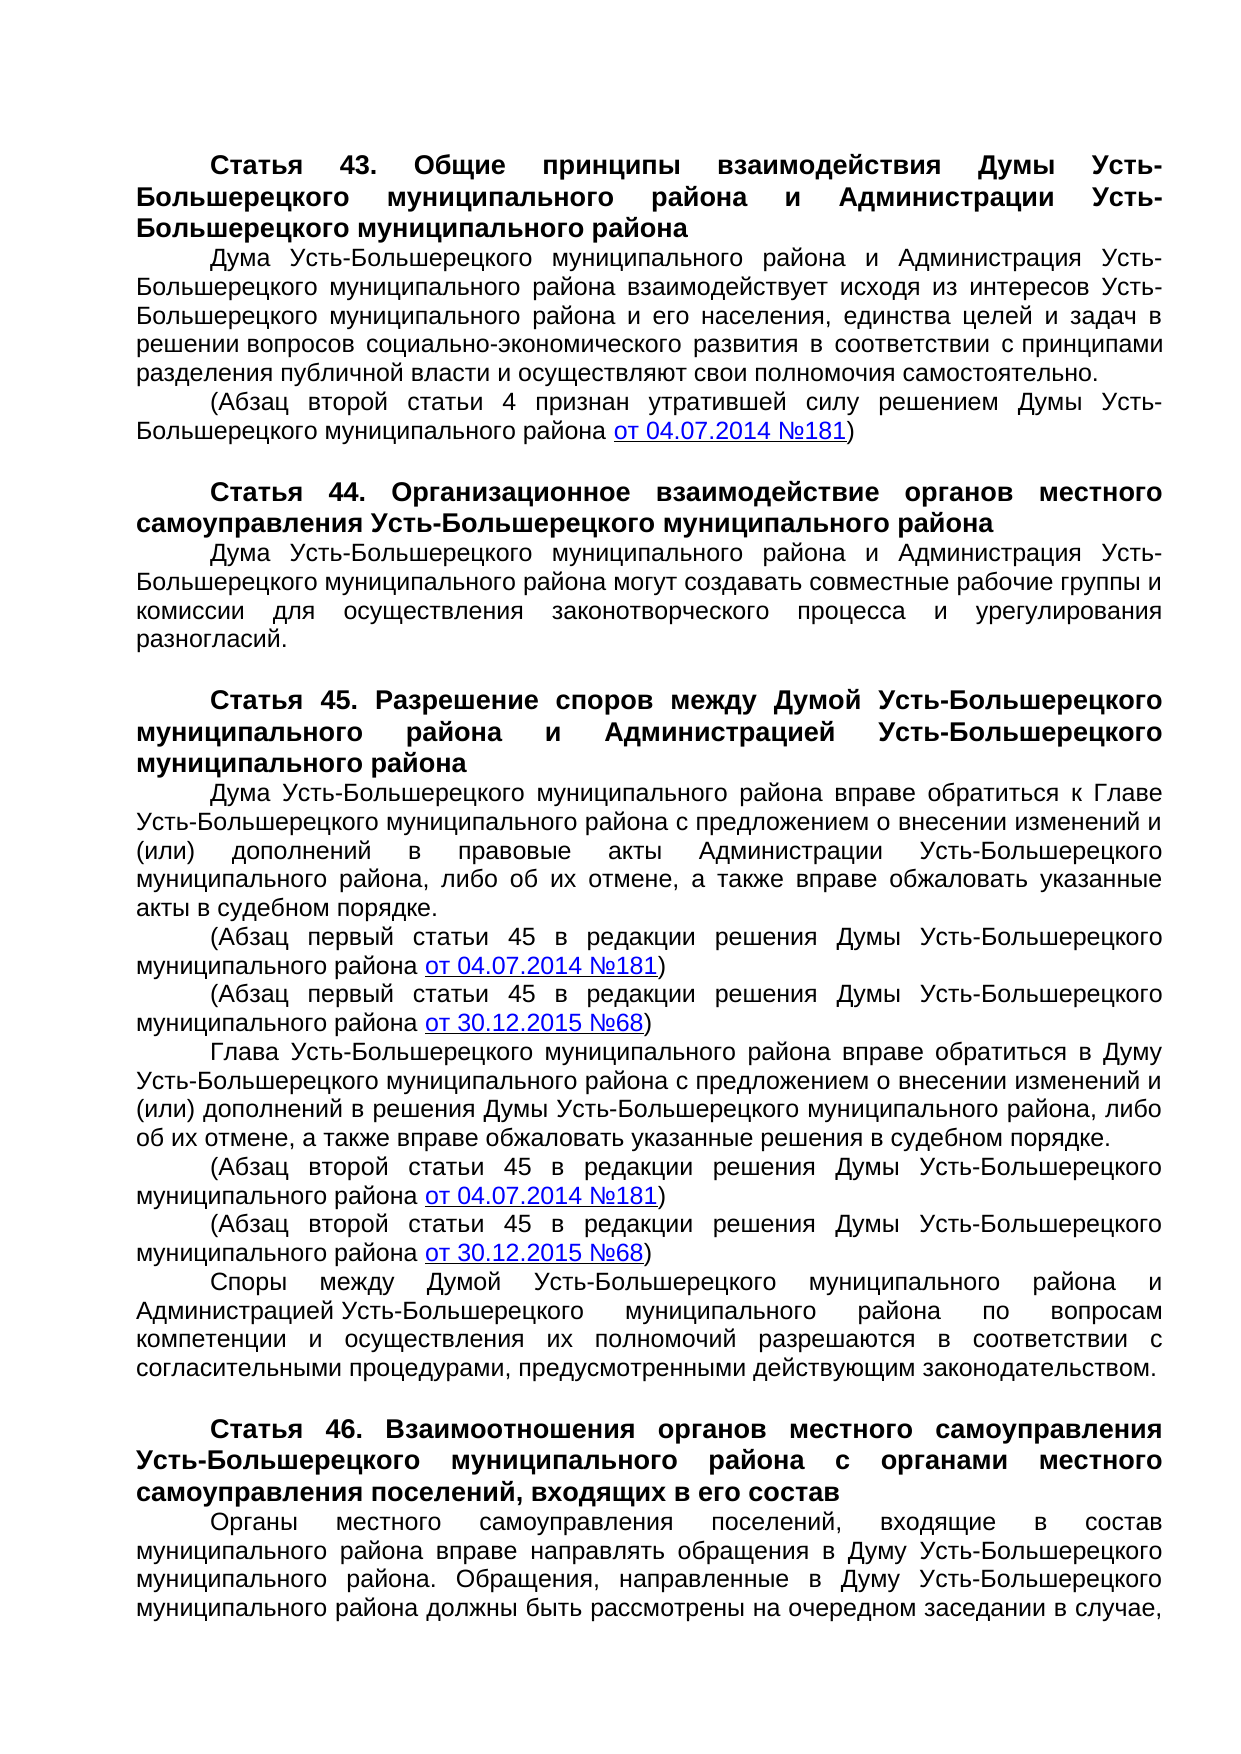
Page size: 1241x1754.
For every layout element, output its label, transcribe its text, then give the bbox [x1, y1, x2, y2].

text Статья 43. Общие принципы взаимодействия Думы Усть-Большерецкого муниципального района и Администрации Усть-Большерецкого муниципального района [136, 149, 1163, 243]
text Дума Усть-Большерецкого муниципального района и Администрация Усть-Большерецкого муниципального района могут создавать совместные рабочие группы и комиссии для осуществления законотворческого процесса и урегулирования разногласий. [136, 538, 1163, 653]
text Органы местного самоуправления поселений, входящие в состав муниципального района вправе направлять обращения в Думу Усть-Большерецкого муниципального района. Обращения, направленные в Думу Усть-Большерецкого муниципального района должны быть рассмотрены на очередном заседании в случае, [136, 1507, 1163, 1622]
text (Абзац второй статьи 45 в редакции решения Думы Усть-Большерецкого муниципального района от 04.07.2014 №181) [136, 1152, 1163, 1209]
text Глава Усть-Большерецкого муниципального района вправе обратиться в Думу Усть-Большерецкого муниципального района с предложением о внесении изменений и (или) дополнений в решения Думы Усть-Большерецкого муниципального района, либо об их отмене, а также вправе обжаловать указанные решения в судебном порядке. [136, 1037, 1163, 1152]
text Дума Усть-Большерецкого муниципального района и Администрация Усть-Большерецкого муниципального района взаимодействует исходя из интересов Усть-Большерецкого муниципального района и его населения, единства целей и задач в решении вопросов социально-экономического развития в соответствии с принципами разделения публичной власти и осуществляют свои полномочия самостоятельно. [136, 243, 1163, 387]
text Споры между Думой Усть-Большерецкого муниципального района и Администрацией Усть-Большерецкого муниципального района по вопросам компетенции и осуществления их полномочий разрешаются в соответствии с согласительными процедурами, предусмотренными действующим законодательством. [136, 1267, 1163, 1382]
text Дума Усть-Большерецкого муниципального района вправе обратиться к Главе Усть-Большерецкого муниципального района с предложением о внесении изменений и (или) дополнений в правовые акты Администрации Усть-Большерецкого муниципального района, либо об их отмене, а также вправе обжаловать указанные акты в судебном порядке. [136, 778, 1163, 922]
text Статья 45. Разрешение споров между Думой Усть-Большерецкого муниципального района и Администрацией Усть-Большерецкого муниципального района [136, 684, 1163, 778]
text Статья 46. Взаимоотношения органов местного самоуправления Усть-Большерецкого муниципального района с органами местного самоуправления поселений, входящих в его состав [136, 1413, 1163, 1507]
text (Абзац второй статьи 45 в редакции решения Думы Усть-Большерецкого муниципального района от 30.12.2015 №68) [136, 1209, 1163, 1267]
text (Абзац первый статьи 45 в редакции решения Думы Усть-Большерецкого муниципального района от 30.12.2015 №68) [136, 979, 1163, 1037]
text Статья 44. Организационное взаимодействие органов местного самоуправления Усть-Большерецкого муниципального района [136, 476, 1163, 538]
text (Абзац второй статьи 4 признан утратившей силу решением Думы Усть-Большерецкого муниципального района от 04.07.2014 №181) [136, 387, 1163, 444]
text (Абзац первый статьи 45 в редакции решения Думы Усть-Большерецкого муниципального района от 04.07.2014 №181) [136, 922, 1163, 979]
